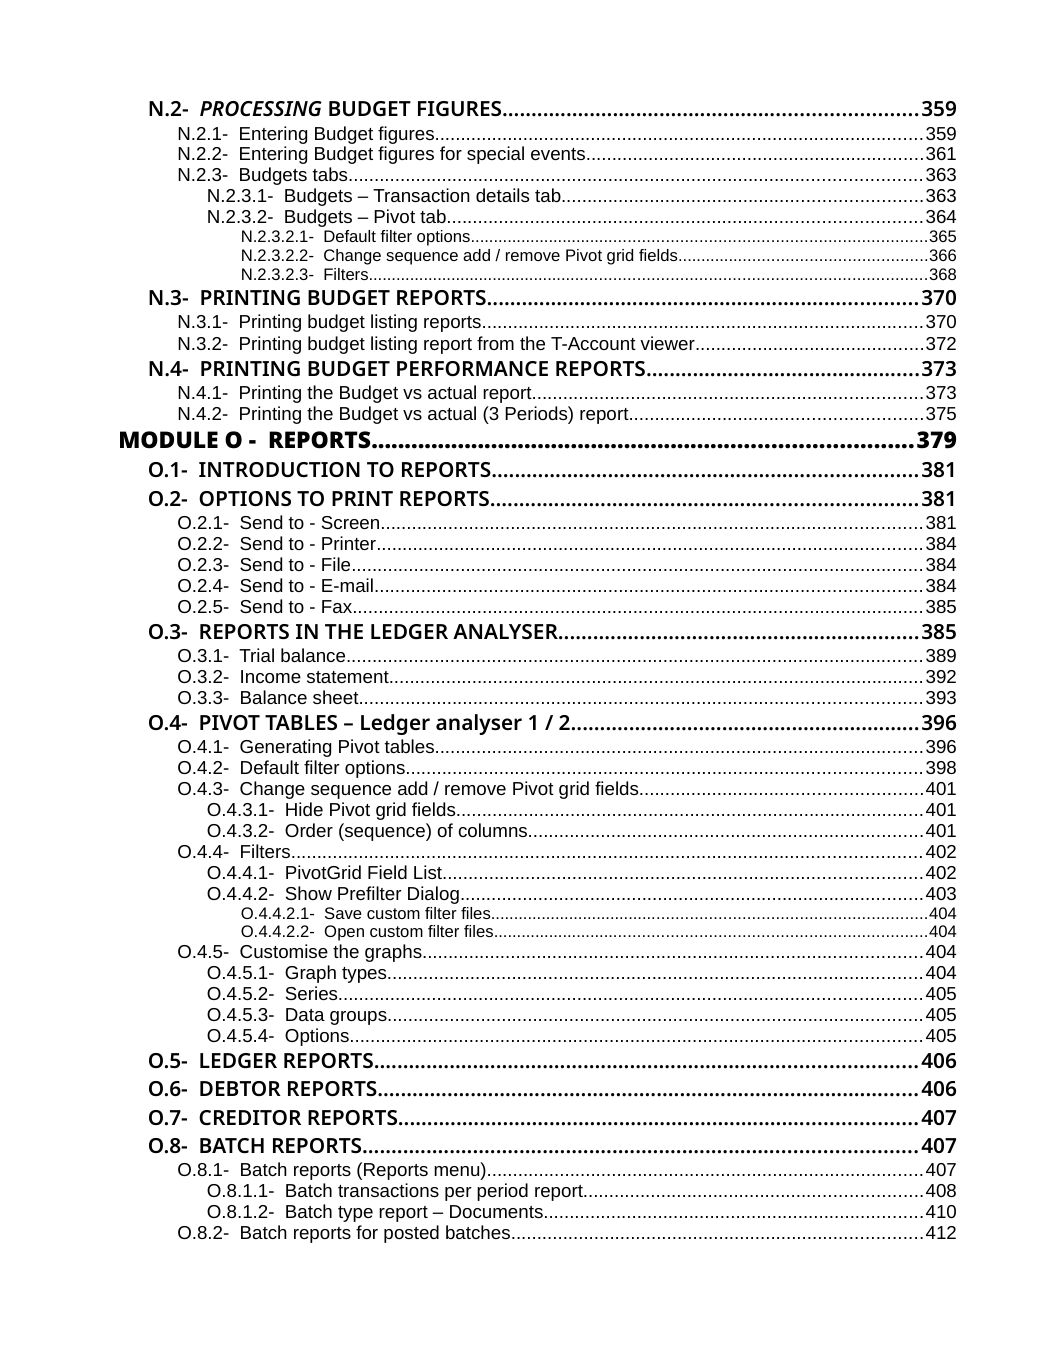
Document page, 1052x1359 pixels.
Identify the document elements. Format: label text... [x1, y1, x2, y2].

text O.6- DEBTOR REPORTS 406 [148, 1074, 957, 1103]
text N.3- PRINTING BUDGET REPORTS 370 [148, 283, 957, 312]
text N.2.3.2.3- Filters 368 [236, 265, 957, 283]
text O.4.5- Customise the graphs 404 [177, 941, 957, 962]
text N.2- PROCESSING BUDGET FIGURES 359 [148, 94, 957, 123]
text O.5- LEDGER REPORTS 406 [148, 1046, 957, 1074]
text O.2.4- Send to - E-mail 384 [177, 575, 957, 596]
text O.4.4- Filters 402 [177, 841, 957, 862]
text O.1- INTRODUCTION TO REPORTS 381 [148, 455, 957, 484]
text O.4.1- Generating Pivot tables 396 [177, 737, 957, 758]
text N.2.3.2.2- Change sequence add / remove Pivot grid fields 366 [236, 246, 957, 265]
text O.4.4.2.1- Save custom filter files 404 [236, 904, 957, 923]
text O.4.3.1- Hide Pivot grid fields 401 [207, 799, 957, 820]
text N.4- PRINTING BUDGET PERFORMANCE REPORTS 373 [148, 354, 957, 382]
text MODULE O - REPORTS 379 [118, 424, 957, 455]
text N.2.3- Budgets tabs 363 [177, 165, 957, 186]
text O.4- PIVOT TABLES – Ledger analyser 1 / 2 396 [148, 708, 957, 737]
text O.3- REPORTS IN THE LEDGER ANALYSER 385 [148, 617, 957, 645]
text N.4.1- Printing the Budget vs actual report 373 [177, 382, 957, 403]
text N.2.1- Entering Budget figures 359 [177, 123, 957, 144]
text O.8- BATCH REPORTS 407 [148, 1131, 957, 1160]
text N.2.2- Entering Budget figures for special events 361 [177, 144, 957, 165]
text O.2.2- Send to - Printer 384 [177, 533, 957, 554]
text O.2- OPTIONS TO PRINT REPORTS 381 [148, 484, 957, 512]
text N.4.2- Printing the Budget vs actual (3 Periods) report 375 [177, 403, 957, 424]
text O.4.2- Default filter options 398 [177, 758, 957, 778]
text O.4.4.2.2- Open custom filter files 404 [236, 923, 957, 941]
text N.2.3.2.1- Default filter options 365 [236, 228, 957, 246]
text O.2.1- Send to - Screen 381 [177, 512, 957, 533]
text O.4.4.2- Show Prefilter Dialog 403 [207, 883, 957, 904]
text O.3.3- Balance sheet 393 [177, 687, 957, 708]
text O.3.2- Income statement 392 [177, 666, 957, 687]
text N.2.3.1- Budgets – Transaction details tab 363 [207, 186, 957, 207]
text N.2.3.2- Budgets – Pivot tab 364 [207, 207, 957, 228]
text O.4.5.4- Options 405 [207, 1025, 957, 1046]
text O.2.5- Send to - Fax 385 [177, 596, 957, 617]
text O.4.3.2- Order (sequence) of columns 401 [207, 820, 957, 841]
text O.8.1.2- Batch type report – Documents 410 [207, 1202, 957, 1223]
text O.4.3- Change sequence add / remove Pivot grid fields 401 [177, 778, 957, 799]
text O.3.1- Trial balance 389 [177, 645, 957, 666]
text O.2.3- Send to - File 384 [177, 554, 957, 575]
text O.4.5.1- Graph types 404 [207, 962, 957, 983]
text O.8.1.1- Batch transactions per period report 408 [207, 1181, 957, 1202]
text O.4.5.3- Data groups 405 [207, 1004, 957, 1025]
text N.3.2- Printing budget listing report from the T-Account viewer 372 [177, 333, 957, 354]
text O.7- CREDITOR REPORTS 407 [148, 1103, 957, 1131]
text O.4.4.1- PivotGrid Field List 402 [207, 862, 957, 883]
text O.4.5.2- Series 405 [207, 983, 957, 1004]
text O.8.2- Batch reports for posted batches 412 [177, 1223, 957, 1244]
text N.3.1- Printing budget listing reports 370 [177, 312, 957, 333]
text O.8.1- Batch reports (Reports menu) 407 [177, 1160, 957, 1181]
